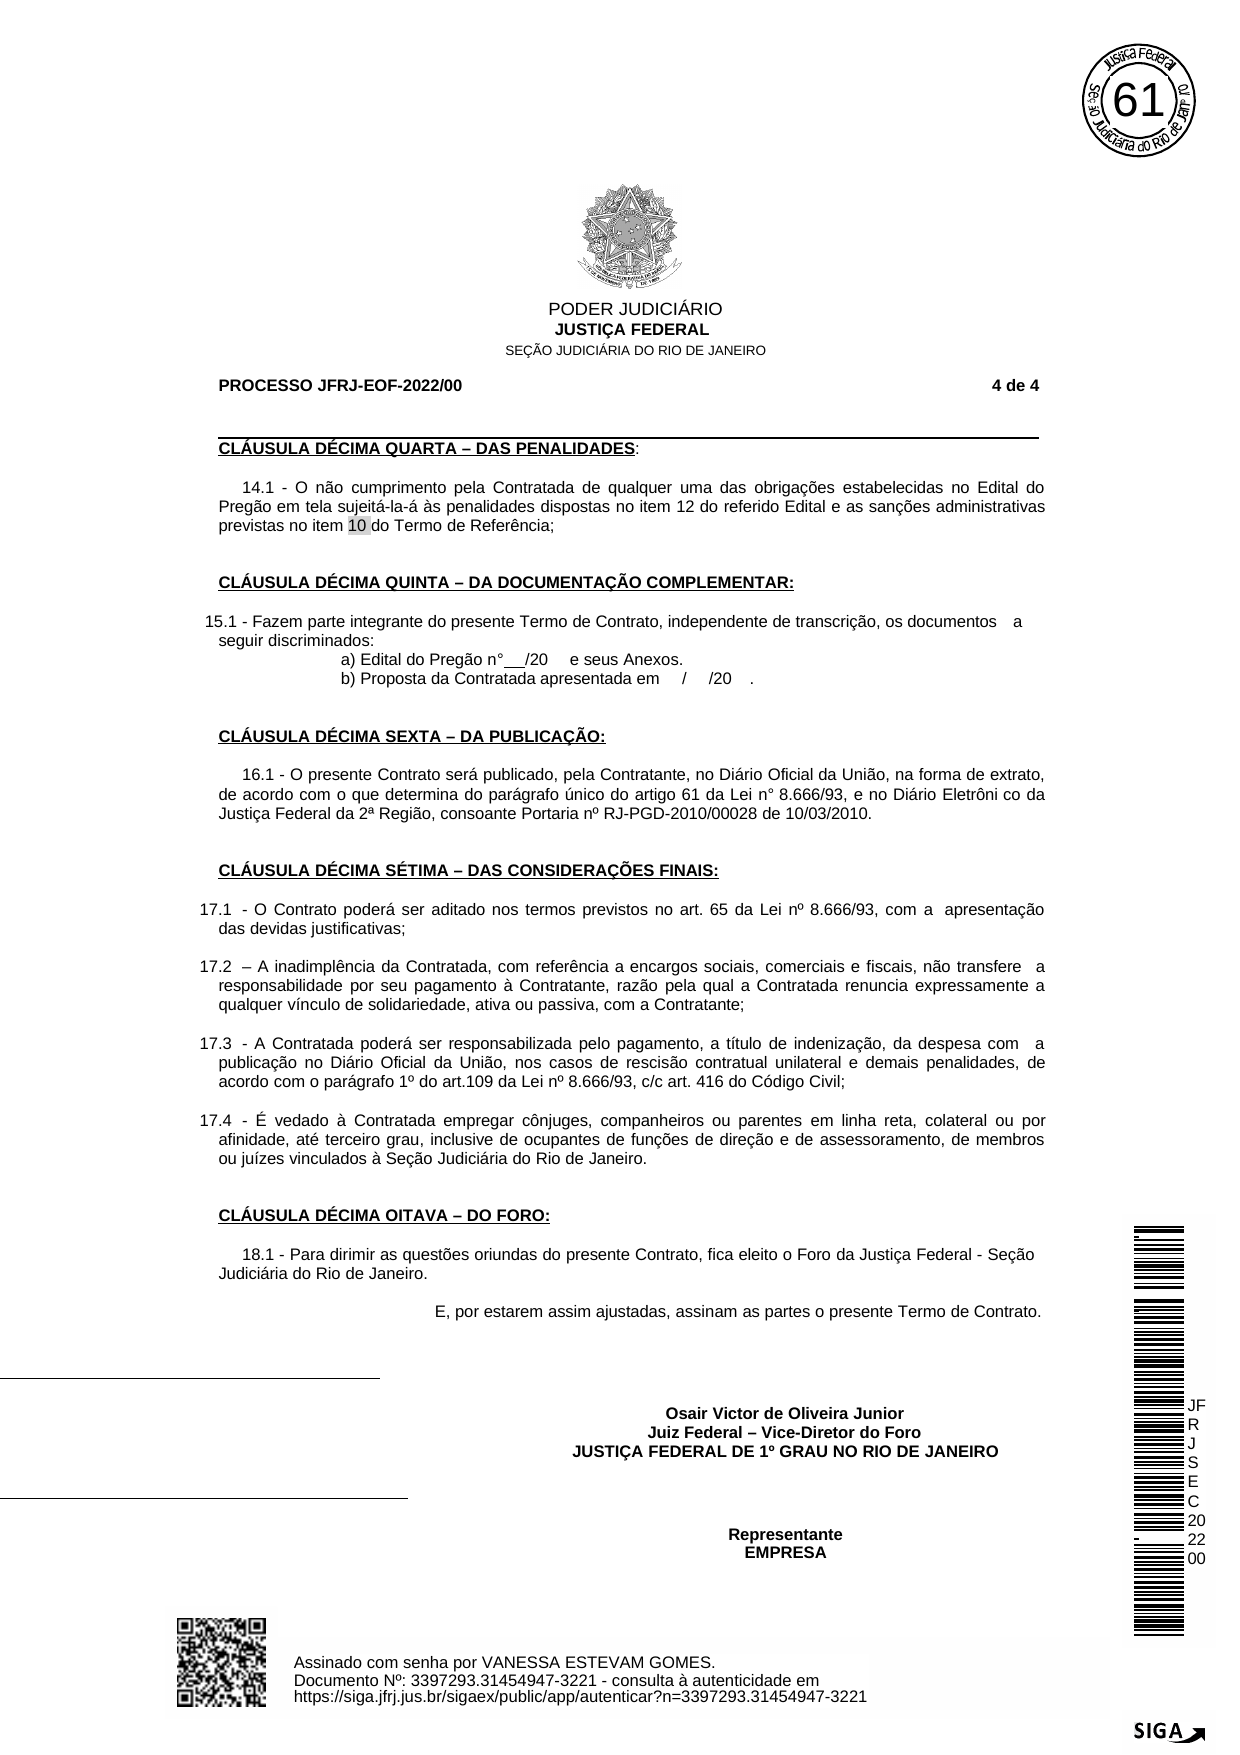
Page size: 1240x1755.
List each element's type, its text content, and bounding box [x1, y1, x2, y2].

text ç [1088, 98, 1099, 106]
list - O Contrato poderá ser aditado nos termos previstos no art. 65 da Lei nº 8.666/93, com a apresentação das devidas justificativas; [176, 899, 1045, 938]
text EMPRESA [437, 1544, 1122, 1563]
text JFRJSEC202200045A [1187, 1396, 1206, 1568]
text Juiz Federal – Vice-Diretor do Foro JUSTIÇA FEDERAL DE 1º GRAU NO RIO DE JANEIRO [572, 1423, 999, 1461]
text CLÁUSULA DÉCIMA OITAVA – DO FORO: [218, 1206, 1239, 1225]
text Osair Victor de Oliveira Junior [647, 1406, 1122, 1423]
text E, por estarem assim ajustadas, assinam as partes o presente Termo de Contrato. [434, 1302, 1122, 1321]
list Edital do Pregão n° /20 e seus Anexos. [341, 650, 1239, 669]
text 18.1 - Para dirimir as questões oriundas do presente Contrato, fica eleito o Foro da Justiça Federal - Seção Judiciária do Rio de Janeiro. [218, 1244, 1045, 1283]
list – A inadimplência da Contratada, com referência a encargos sociais, comerciais e fiscais, não transfere a responsabilidade por seu pagamento à Contratante, razão pela qual a Contratada renuncia expressamente a qualquer vínculo de solidariedade, ativa ou passiva, com a Contratante; [176, 957, 1046, 1014]
text CLÁUSULA DÉCIMA SÉTIMA – DAS CONSIDERAÇÕES FINAIS: [218, 861, 1239, 880]
list - Fazem parte integrante do presente Termo de Contrato, independente de transcrição, os documentos a seguir discriminados: [181, 612, 1033, 650]
text CLÁUSULA DÉCIMA SEXTA – DA PUBLICAÇÃO: [218, 726, 1239, 746]
text CLÁUSULA DÉCIMA QUARTA – DAS PENALIDADES: [218, 430, 1239, 458]
text 16.1 - O presente Contrato será publicado, pela Contratante, no Diário Oficial da União, na forma de extrato, de acordo com o que determina do parágrafo único do artigo 61 da Lei n° 8.666/93, e no Diário Eletrôni co da Justiça Federal da 2ª Região, consoante Portaria nº RJ-PGD-2010/00028 de 10/03/2010. [218, 765, 1045, 823]
list Proposta da Contratada apresentada em / /20 . [341, 669, 1239, 688]
text Representante [437, 1526, 1122, 1544]
text 14.1 - O não cumprimento pela Contratada de qualquer uma das obrigações estabelecidas no Edital do Pregão em tela sujeitá-la-á às penalidades dispostas no item 12 do referido Edital e as sanções administrativas previstas no item 10 do Termo de Referência; [218, 477, 1046, 535]
text e [1180, 96, 1192, 105]
text CLÁUSULA DÉCIMA QUINTA – DA DOCUMENTAÇÃO COMPLEMENTAR: [218, 573, 1239, 592]
list - É vedado à Contratada empregar cônjuges, companheiros ou parentes em linha reta, colateral ou por afinidade, até terceiro grau, inclusive de ocupantes de funções de direção e de assessoramento, de membros ou juízes vinculados à Seção Judiciária do Rio de Janeiro. [176, 1110, 1046, 1168]
list - A Contratada poderá ser responsabilizada pelo pagamento, a título de indenização, da despesa com a publicação no Diário Oficial da União, nos casos de rescisão contratual unilateral e demais penalidades, de acordo com o parágrafo 1º do art.109 da Lei nº 8.666/93, c/c art. 416 do Código Civil; [176, 1033, 1045, 1091]
